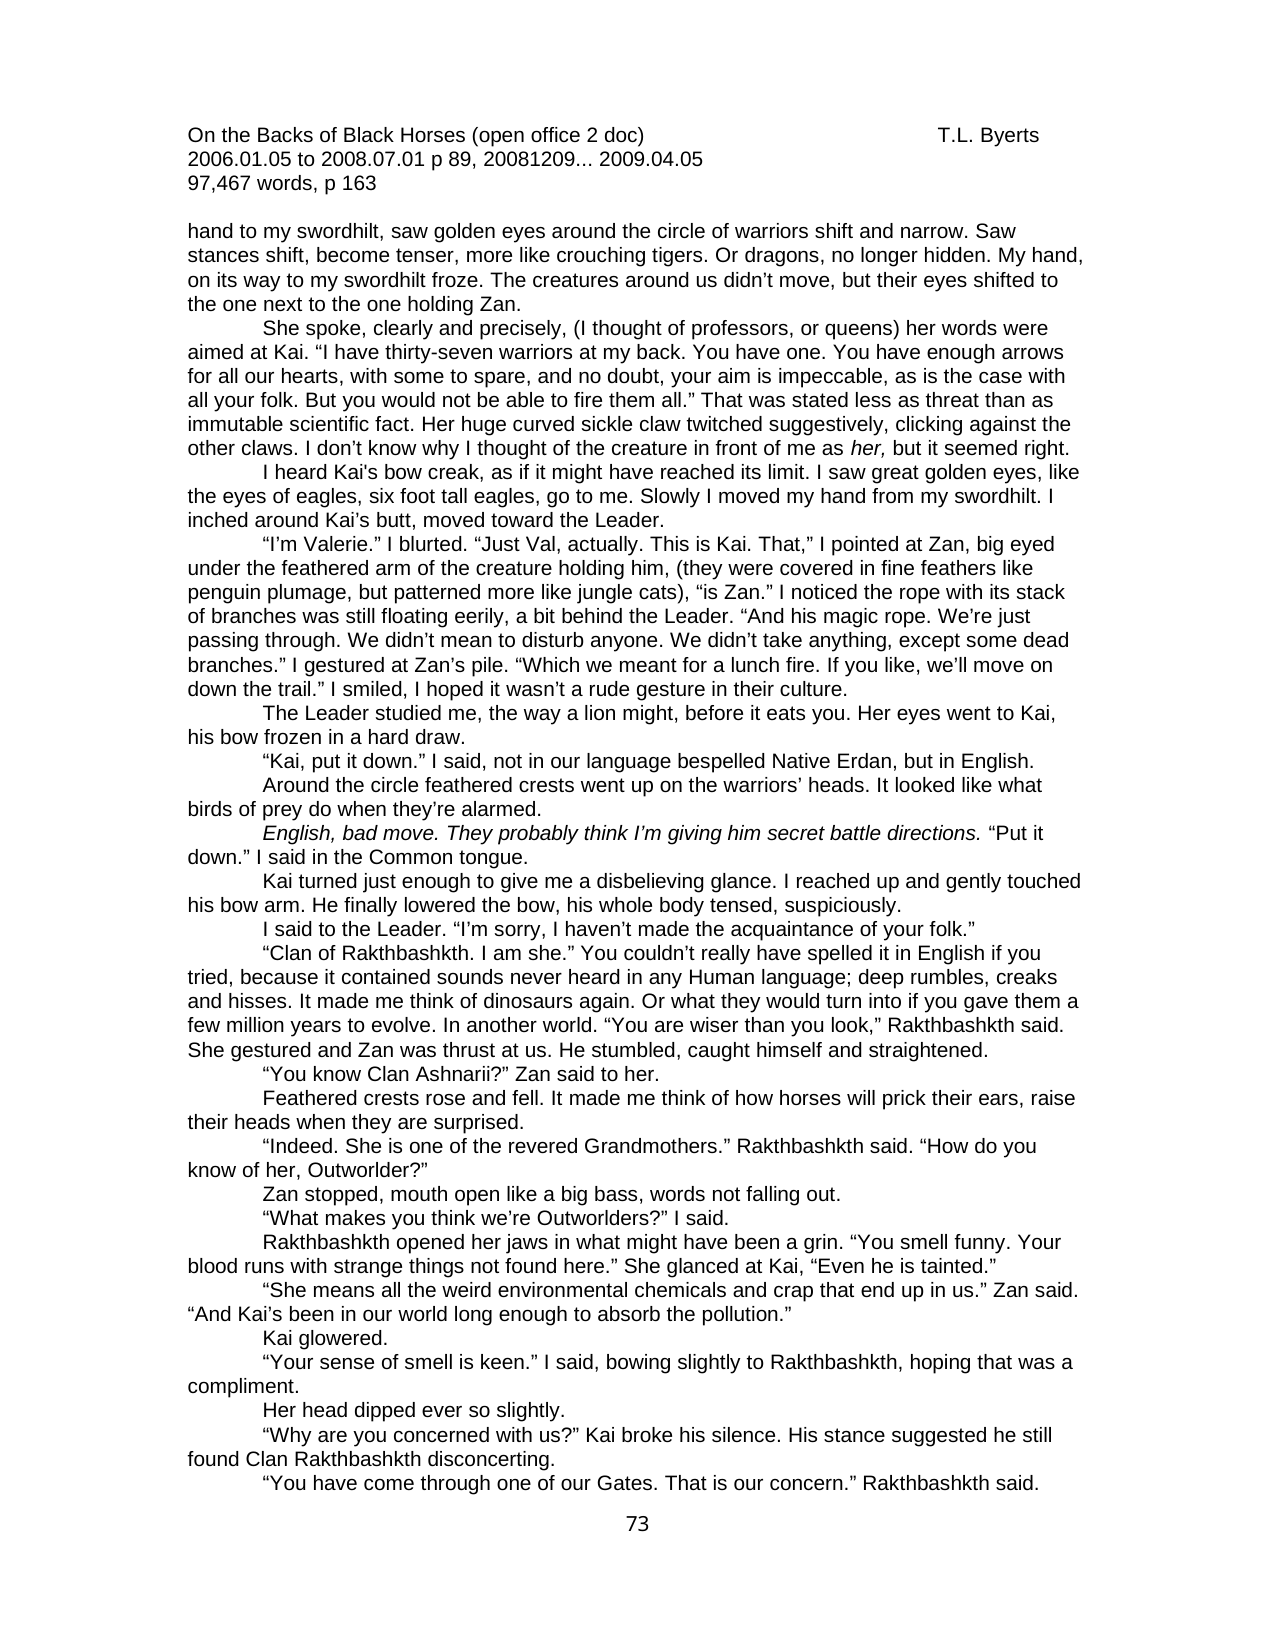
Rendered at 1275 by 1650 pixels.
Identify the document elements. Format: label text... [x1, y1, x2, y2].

text “Your sense of smell is keen.” I said, bowing slightly to Rakthbashkth, hoping that was a compliment. [187, 1350, 1087, 1398]
text Feathered crests rose and fell. It made me think of how horses will prick their ears, raise their heads when they are surprised. [187, 1086, 1087, 1134]
text She spoke, clearly and precisely, (I thought of professors, or queens) her words were aimed at Kai. “I have thirty-seven warriors at my back. You have one. You have enough arrows for all our hearts, with some to spare, and no doubt, your aim is impeccable, as is the case with all your folk. But you would not be able to fire them all.” That was stated less as threat than as immutable scientific fact. Her huge curved sickle claw twitched suggestively, clicking against the other claws. I don’t know why I thought of the creature in front of me as her, but it seemed right. [187, 316, 1087, 460]
text Around the circle feathered crests went up on the warriors’ heads. It looked like what birds of prey do when they’re alarmed. [187, 773, 1087, 821]
text Rakthbashkth opened her jaws in what might have been a grin. “You smell funny. Your blood runs with strange things not found here.” She glanced at Kai, “Even he is tainted.” [187, 1230, 1087, 1278]
text “What makes you think we’re Outworlders?” I said. [187, 1206, 1087, 1230]
text “Why are you concerned with us?” Kai broke his silence. His stance suggested he still found Clan Rakthbashkth disconcerting. [187, 1422, 1087, 1471]
text I heard Kai's bow creak, as if it might have reached its limit. I saw great golden eyes, like the eyes of eagles, six foot tall eagles, go to me. Slowly I moved my hand from my swordhilt. I inched around Kai’s butt, moved toward the Leader. [187, 460, 1087, 532]
text hand to my swordhilt, saw golden eyes around the circle of warriors shift and narrow. Saw stances shift, become tenser, more like crouching tigers. Or dragons, no longer hidden. My hand, on its way to my swordhilt froze. The creatures around us didn’t move, but their eyes shifted to the one next to the one holding Zan. [187, 219, 1087, 316]
text Kai glowered. [187, 1326, 1087, 1350]
text “You know Clan Ashnarii?” Zan said to her. [187, 1062, 1087, 1086]
text Zan stopped, mouth open like a big bass, words not falling out. [187, 1182, 1087, 1206]
text “She means all the weird environmental chemicals and crap that end up in us.” Zan said. “And Kai’s been in our world long enough to absorb the pollution.” [187, 1278, 1087, 1326]
text “I’m Valerie.” I blurted. “Just Val, actually. This is Kai. That,” I pointed at Zan, big eyed under the feathered arm of the creature holding him, (they were covered in fine feathers like penguin plumage, but patterned more like jungle cats), “is Zan.” I noticed the rope with its stack of branches was still floating eerily, a bit behind the Leader. “And his magic rope. We’re just passing through. We didn’t mean to disturb anyone. We didn’t take anything, except some dead branches.” I gestured at Zan’s pile. “Which we meant for a lunch fire. If you like, we’ll move on down the trail.” I smiled, I hoped it wasn’t a rude gesture in their culture. [187, 532, 1087, 701]
text “Clan of Rakthbashkth. I am she.” You couldn’t really have spelled it in English if you tried, because it contained sounds never heard in any Human language; deep rumbles, creaks and hisses. It made me think of dinosaurs again. Or what they would turn into if you gave them a few million years to evolve. In another world. “You are wiser than you look,” Rakthbashkth said. She gestured and Zan was thrust at us. He stumbled, caught himself and straightened. [187, 941, 1087, 1062]
text “You have come through one of our Gates. That is our concern.” Rakthbashkth said. [187, 1471, 1087, 1495]
text Kai turned just enough to give me a disbelieving glance. I reached up and gently touched his bow arm. He finally lowered the bow, his whole body tensed, suspiciously. [187, 869, 1087, 917]
text Her head dipped ever so slightly. [187, 1398, 1087, 1422]
text “Indeed. She is one of the revered Grandmothers.” Rakthbashkth said. “How do you know of her, Outworlder?” [187, 1134, 1087, 1182]
text I said to the Leader. “I’m sorry, I haven’t made the acquaintance of your folk.” [187, 917, 1087, 941]
text English, bad move. They probably think I’m giving him secret battle directions. “Put it down.” I said in the Common tongue. [187, 821, 1087, 869]
text “Kai, put it down.” I said, not in our language bespelled Native Erdan, but in English. [187, 749, 1087, 773]
text The Leader studied me, the way a lion might, before it eats you. Her eyes went to Kai, his bow frozen in a hard draw. [187, 701, 1087, 749]
